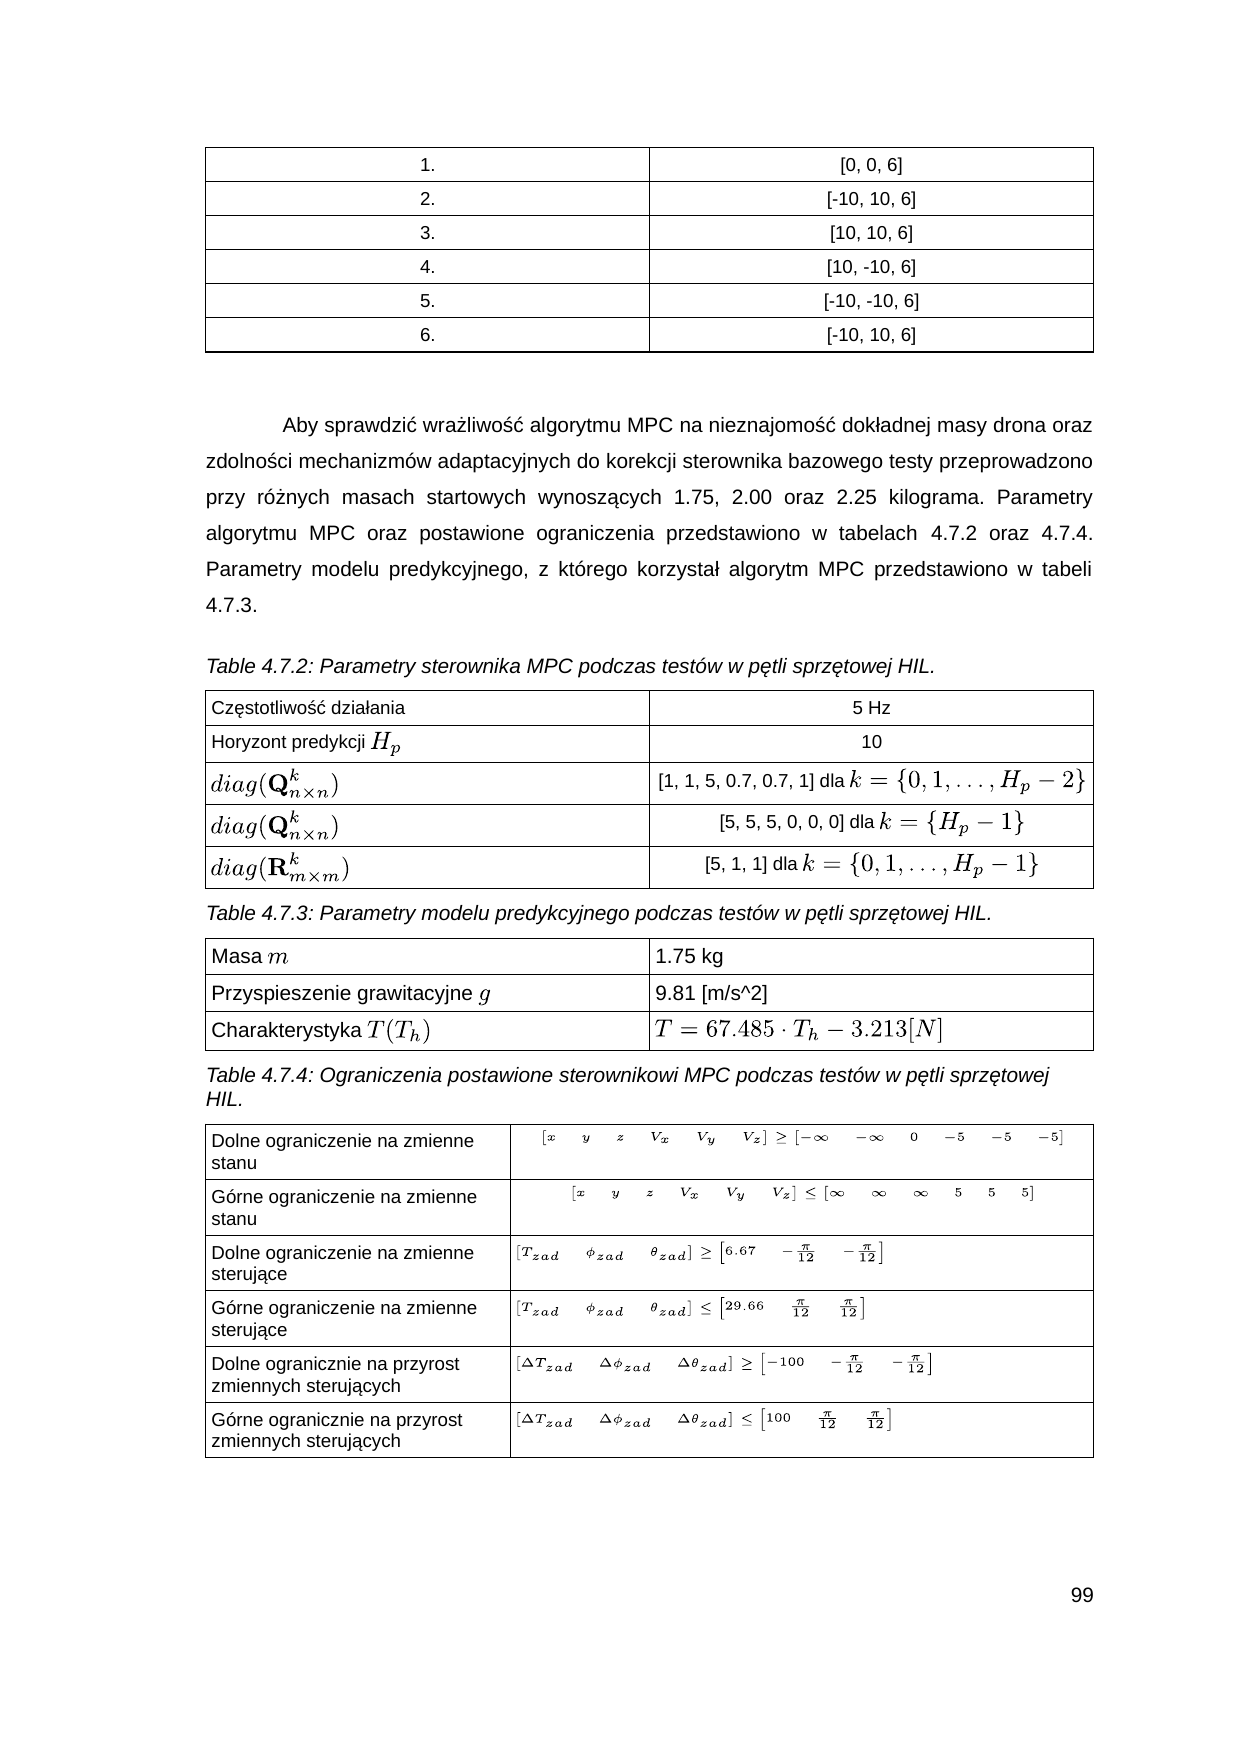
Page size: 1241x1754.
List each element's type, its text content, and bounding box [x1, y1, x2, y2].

table_cell [511, 1291, 1093, 1346]
table_cell [10, 10, 6] [650, 216, 1093, 249]
table_cell 2. [206, 182, 649, 215]
table_cell [511, 1180, 1093, 1235]
table_cell [-10, -10, 6] [650, 284, 1093, 317]
table_cell Charakterystyka [206, 1012, 649, 1049]
text Table 4.7.3: Parametry modelu predykcyjnego podczas testów w pętli sprzętowej HIL. [206, 901, 1093, 925]
table_cell [206, 805, 649, 846]
table_cell [511, 1347, 1093, 1402]
table_cell [5, 1, 1] dla [650, 847, 1093, 887]
table_cell [0, 0, 6] [650, 148, 1093, 181]
table_cell [5, 5, 5, 0, 0, 0] dla [650, 805, 1093, 846]
table_cell 3. [206, 216, 649, 249]
table_cell [1, 1, 5, 0.7, 0.7, 1] dla [650, 763, 1093, 804]
table_cell [511, 1236, 1093, 1290]
table_header Masa [206, 939, 649, 974]
text Table 4.7.4: Ograniczenia postawione sterownikowi MPC podczas testów w pętli sprzętowej HIL. [206, 1063, 1093, 1111]
table_cell 6. [206, 318, 649, 351]
table_cell 10 [650, 726, 1093, 762]
table_cell [206, 847, 649, 887]
table_header 1.75 kg [650, 939, 1093, 974]
table_cell 1. [206, 148, 649, 181]
table_cell [650, 1012, 1093, 1049]
table_cell 5. [206, 284, 649, 317]
table_cell Dolne ogranicznie na przyrost zmiennych sterujących [206, 1347, 510, 1402]
table_cell Horyzont predykcji [206, 726, 649, 762]
table_cell Dolne ograniczenie na zmienne sterujące [206, 1236, 510, 1290]
table_header Dolne ograniczenie na zmienne stanu [206, 1125, 510, 1179]
table_header [511, 1125, 1093, 1179]
table_cell [206, 763, 649, 804]
table_cell 4. [206, 250, 649, 283]
table_cell [10, -10, 6] [650, 250, 1093, 283]
table_cell [511, 1403, 1093, 1457]
text Aby sprawdzić wrażliwość algorytmu MPC na nieznajomość dokładnej masy drona oraz zdolności mechanizmów adaptacyjnych do korekcji sterownika bazowego testy przeprowadzono przy różnych masach startowych wynoszących 1.75, 2.00 oraz 2.25 kilograma. Parametry algorytmu MPC oraz postawione ograniczenia przedstawiono w tabelach 4.7.2 oraz 4.7.4. Parametry modelu predykcyjnego, z którego korzystał algorytm MPC przedstawiono w tabeli 4.7.3. [206, 413, 1093, 617]
table_cell [-10, 10, 6] [650, 182, 1093, 215]
table_cell 9.81 [m/s^2] [650, 975, 1093, 1011]
table_header Częstotliwość działania [206, 691, 649, 724]
table_cell Górne ograniczenie na zmienne sterujące [206, 1291, 510, 1346]
table_header 5 Hz [650, 691, 1093, 724]
table_cell Przyspieszenie grawitacyjne [206, 975, 649, 1011]
text Table 4.7.2: Parametry sterownika MPC podczas testów w pętli sprzętowej HIL. [206, 654, 1093, 678]
table_cell Górne ogranicznie na przyrost zmiennych sterujących [206, 1403, 510, 1457]
table_cell [-10, 10, 6] [650, 318, 1093, 351]
table_cell Górne ograniczenie na zmienne stanu [206, 1180, 510, 1235]
